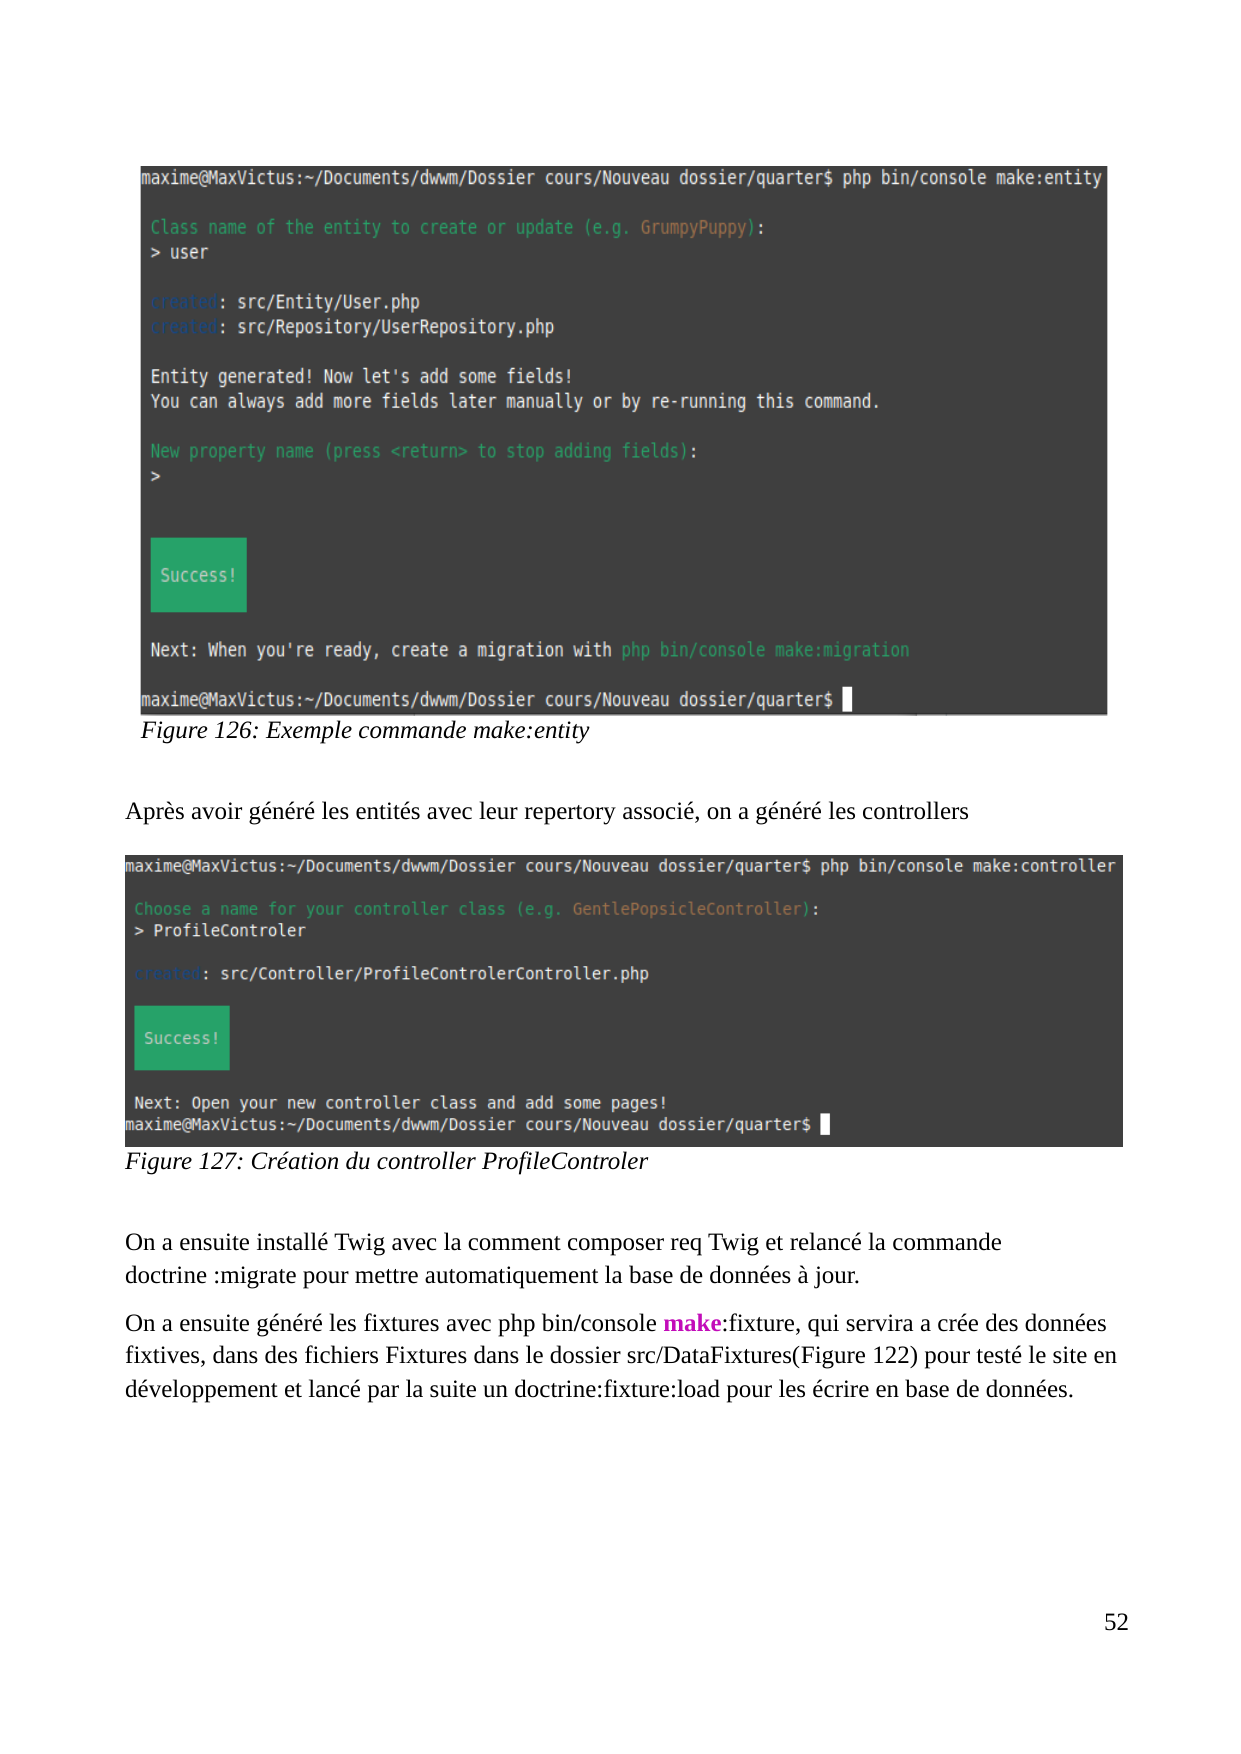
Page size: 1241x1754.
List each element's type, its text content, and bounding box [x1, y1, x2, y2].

text Figure 127: Création du controller ProfileControler [125, 1147, 1123, 1175]
text Après avoir généré les entités avec leur repertory associé, on a généré les controllers [125, 796, 1123, 824]
text On a ensuite généré les fixtures avec php bin/console make:fixture, qui servira a crée des données fixtives, dans des fichiers Fixtures dans le dossier src/DataFixtures(Figure 122) pour testé le site en développement et lancé par la suite un doctrine:fixture:load pour les écrire en base de données. [125, 1308, 1123, 1402]
text On a ensuite installé Twig avec la comment composer req Twig et relancé la commande doctrine :migrate pour mettre automatiquement la base de données à jour. [125, 1227, 1123, 1289]
picture [140, 166, 1108, 716]
text Figure 126: Exemple commande make:entity [141, 716, 1107, 744]
picture [125, 855, 1123, 1147]
